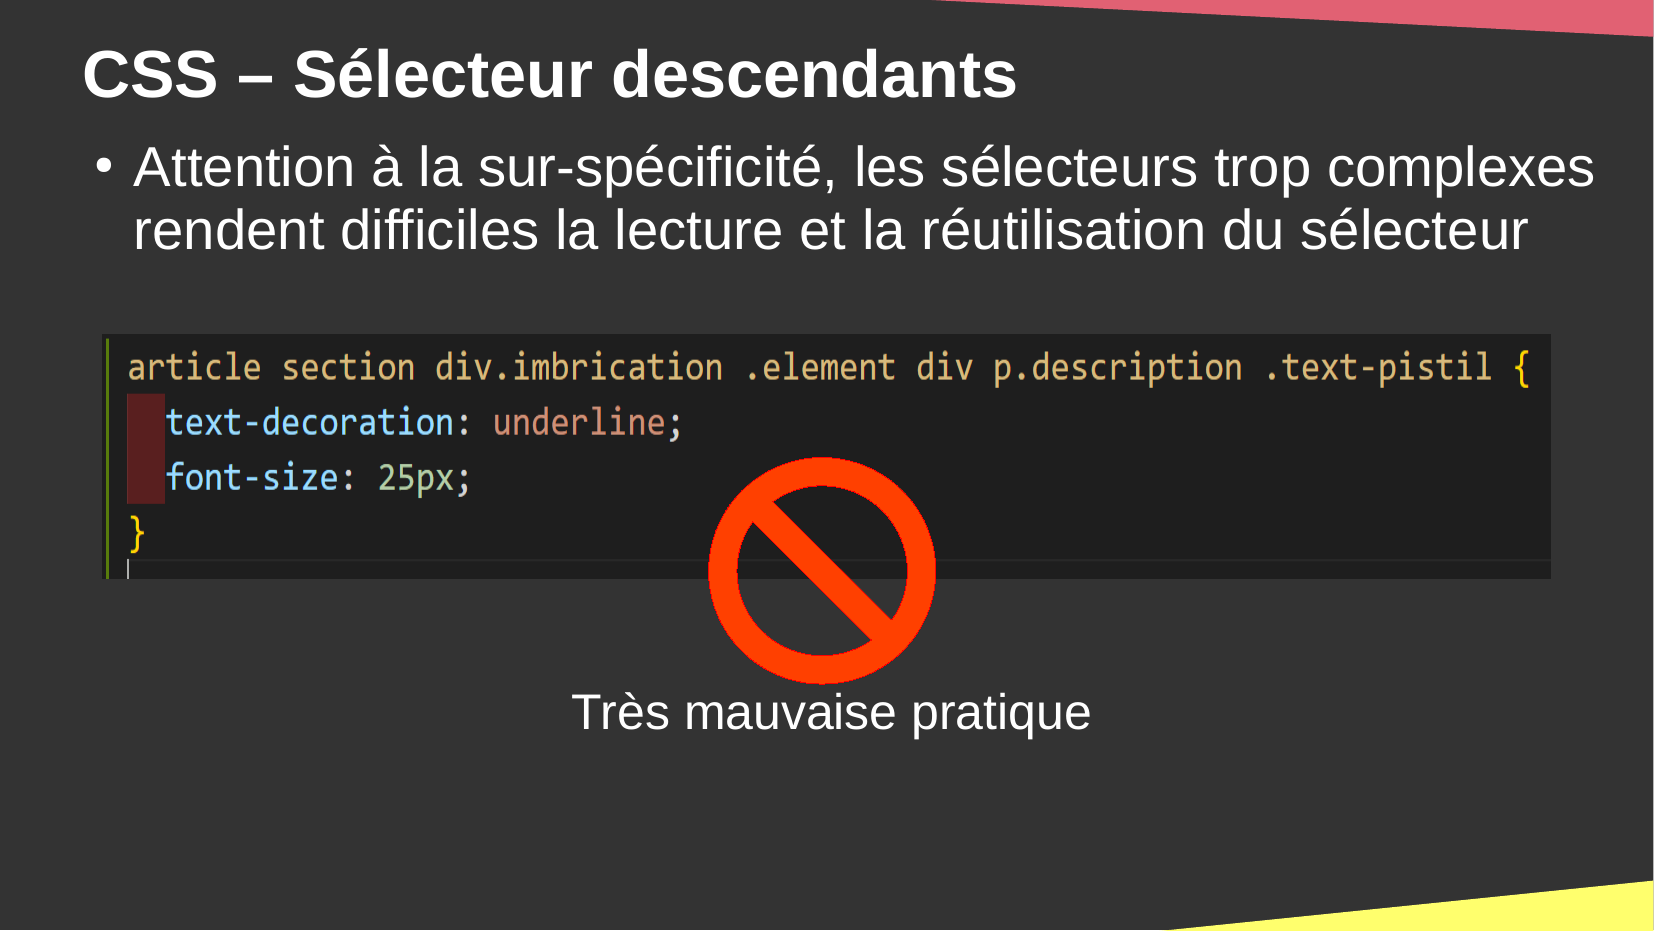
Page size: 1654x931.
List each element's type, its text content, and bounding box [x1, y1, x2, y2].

picture [737, 523, 809, 579]
text_box [1159, 880, 1654, 931]
title Très mauvaise pratique [531, 683, 1133, 768]
picture [774, 486, 907, 579]
list Attention à la sur-spécificité, les sélecteurs trop complexes rendent difficiles la lecture et la réutilisation du sélecteur [80, 135, 1605, 304]
title CSS – Sélecteur descendants [82, 37, 1571, 122]
text_box [708, 457, 936, 683]
picture [102, 334, 1551, 579]
text_box [931, 0, 1654, 37]
